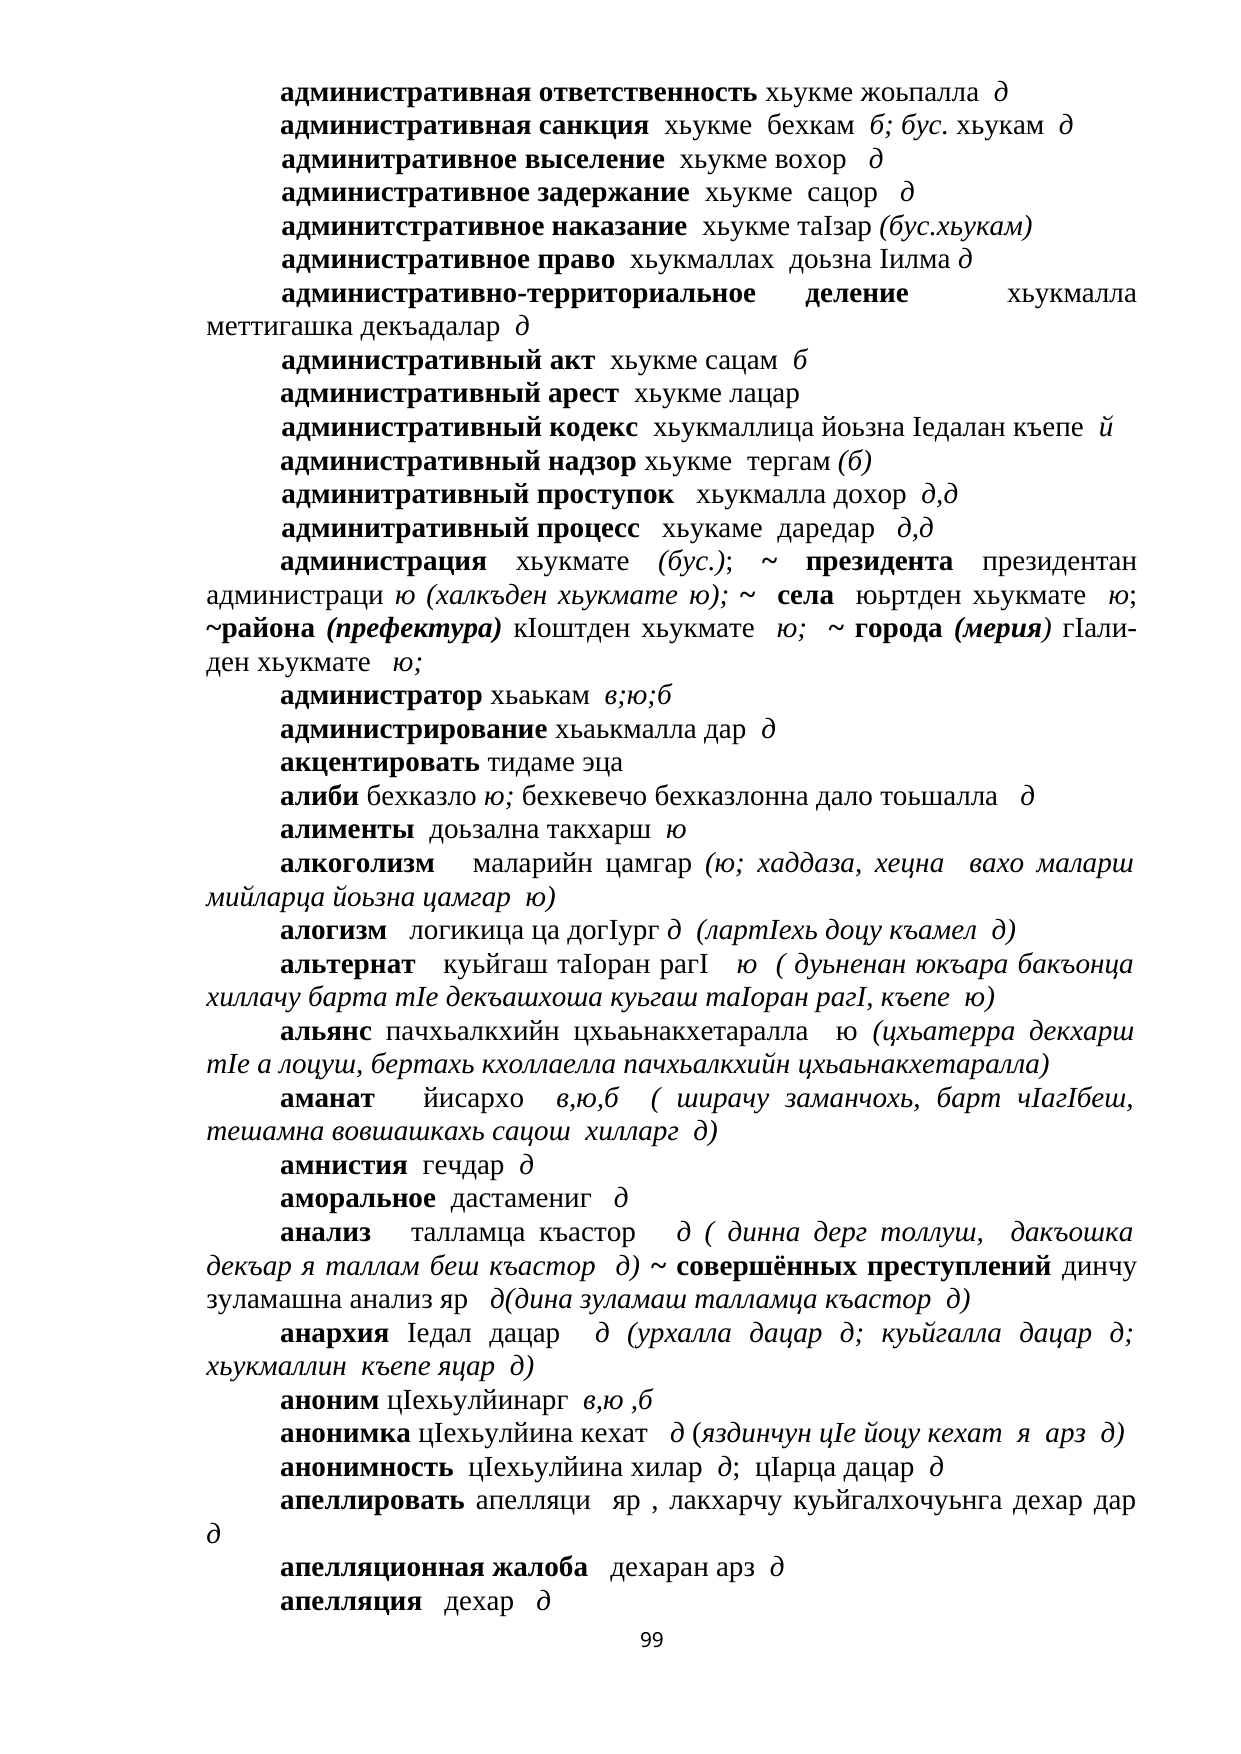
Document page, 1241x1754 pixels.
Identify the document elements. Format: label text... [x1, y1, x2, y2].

text акцентировать тидаме эца [206, 744, 1137, 778]
text апелляция дехар д [206, 1583, 1137, 1617]
text апелляционная жалоба дехаран арз д [206, 1549, 1137, 1583]
text анализ талламца къастор д ( динна дерг толлуш, дакъошка декъар я таллам беш къастор д) ~ совершённых преступлений динчу зуламашна анализ яр д(дина зуламаш талламца къастор д) [206, 1214, 1137, 1315]
text админитстративное наказание хьукме таӀзар (бус.хьукам) [206, 208, 1137, 241]
text амнистия гечдар д [206, 1147, 1137, 1181]
text админитративный проступок хьукмалла дохор д,д [206, 476, 1137, 510]
text административно-территориальное деление хьукмалла меттигашка декъадалар д [206, 275, 1137, 342]
text административная ответственность хьукме жоьпалла д [206, 74, 1137, 107]
text администрация хьукмате (бус.); ~ президента президентан администраци ю (халкъден хьукмате ю); ~ села юьртден хьукмате ю; ~района (префектура) кӀоштден хьукмате ю; ~ города (мерия) гӀали-ден хьукмате ю; [206, 543, 1137, 677]
text аманат йисархо в,ю,б ( ширачу заманчохь, барт чӀагӀбеш, тешамна вовшашкахь сацош хилларг д) [206, 1080, 1137, 1147]
text административный арест хьукме лацар [206, 376, 1137, 409]
text админитративный процесс хьукаме даредар д,д [206, 510, 1137, 543]
text административное задержание хьукме сацор д [206, 174, 1137, 208]
text алиби бехказло ю; бехкевечо бехказлонна дало тоьшалла д [206, 778, 1137, 812]
text альтернат куьйгаш таӀоран рагӀ ю ( дуьненан юкъара бакъонца хиллачу барта тӀе декъашхоша куьгаш таӀоран рагӀ, къепе ю) [206, 946, 1137, 1013]
text админитративное выселение хьукме вохор д [206, 141, 1137, 174]
text альянс пачхьалкхийн цхьаьнакхетаралла ю (цхьатерра декхарш тӀе а лоцуш, бертахь кхоллаелла пачхьалкхийн цхьаьнакхетаралла) [206, 1013, 1137, 1080]
text административный надзор хьукме тергам (б) [206, 443, 1137, 476]
text административный акт хьукме сацам б [206, 342, 1137, 376]
text анархия Ӏедал дацар д (урхалла дацар д; куьйгалла дацар д; хьукмаллин къепе яцар д) [206, 1315, 1137, 1382]
text алименты доьзална такхарш ю [206, 812, 1137, 845]
text административное право хьукмаллах доьзна Ӏилма д [206, 241, 1137, 275]
text алогизм логикица ца догӀург д (лартӀехь доцу къамел д) [206, 912, 1137, 946]
text аморальное дастамениг д [206, 1181, 1137, 1214]
text администрирование хьаькмалла дар д [206, 711, 1137, 744]
text административная санкция хьукме бехкам б; бус. хьукам д [206, 107, 1137, 141]
text алкоголизм маларийн цамгар (ю; хаддаза, хецна вахо маларш мийларца йоьзна цамгар ю) [206, 845, 1137, 912]
text апеллировать апелляци яр , лакхарчу куьйгалхочуьнга дехар дар д [206, 1482, 1137, 1549]
text анонимка цӀехьулйина кехат д (яздинчун цӀе йоцу кехат я арз д) [206, 1415, 1137, 1449]
text анонимность цӀехьулйина хилар д; цӀарца дацар д [206, 1449, 1137, 1482]
text аноним цӀехьулйинарг в,ю ,б [206, 1382, 1137, 1415]
text администратор хьаькам в;ю;б [206, 677, 1137, 711]
text административный кодекс хьукмаллица йоьзна Ӏедалан къепе й [206, 409, 1137, 443]
